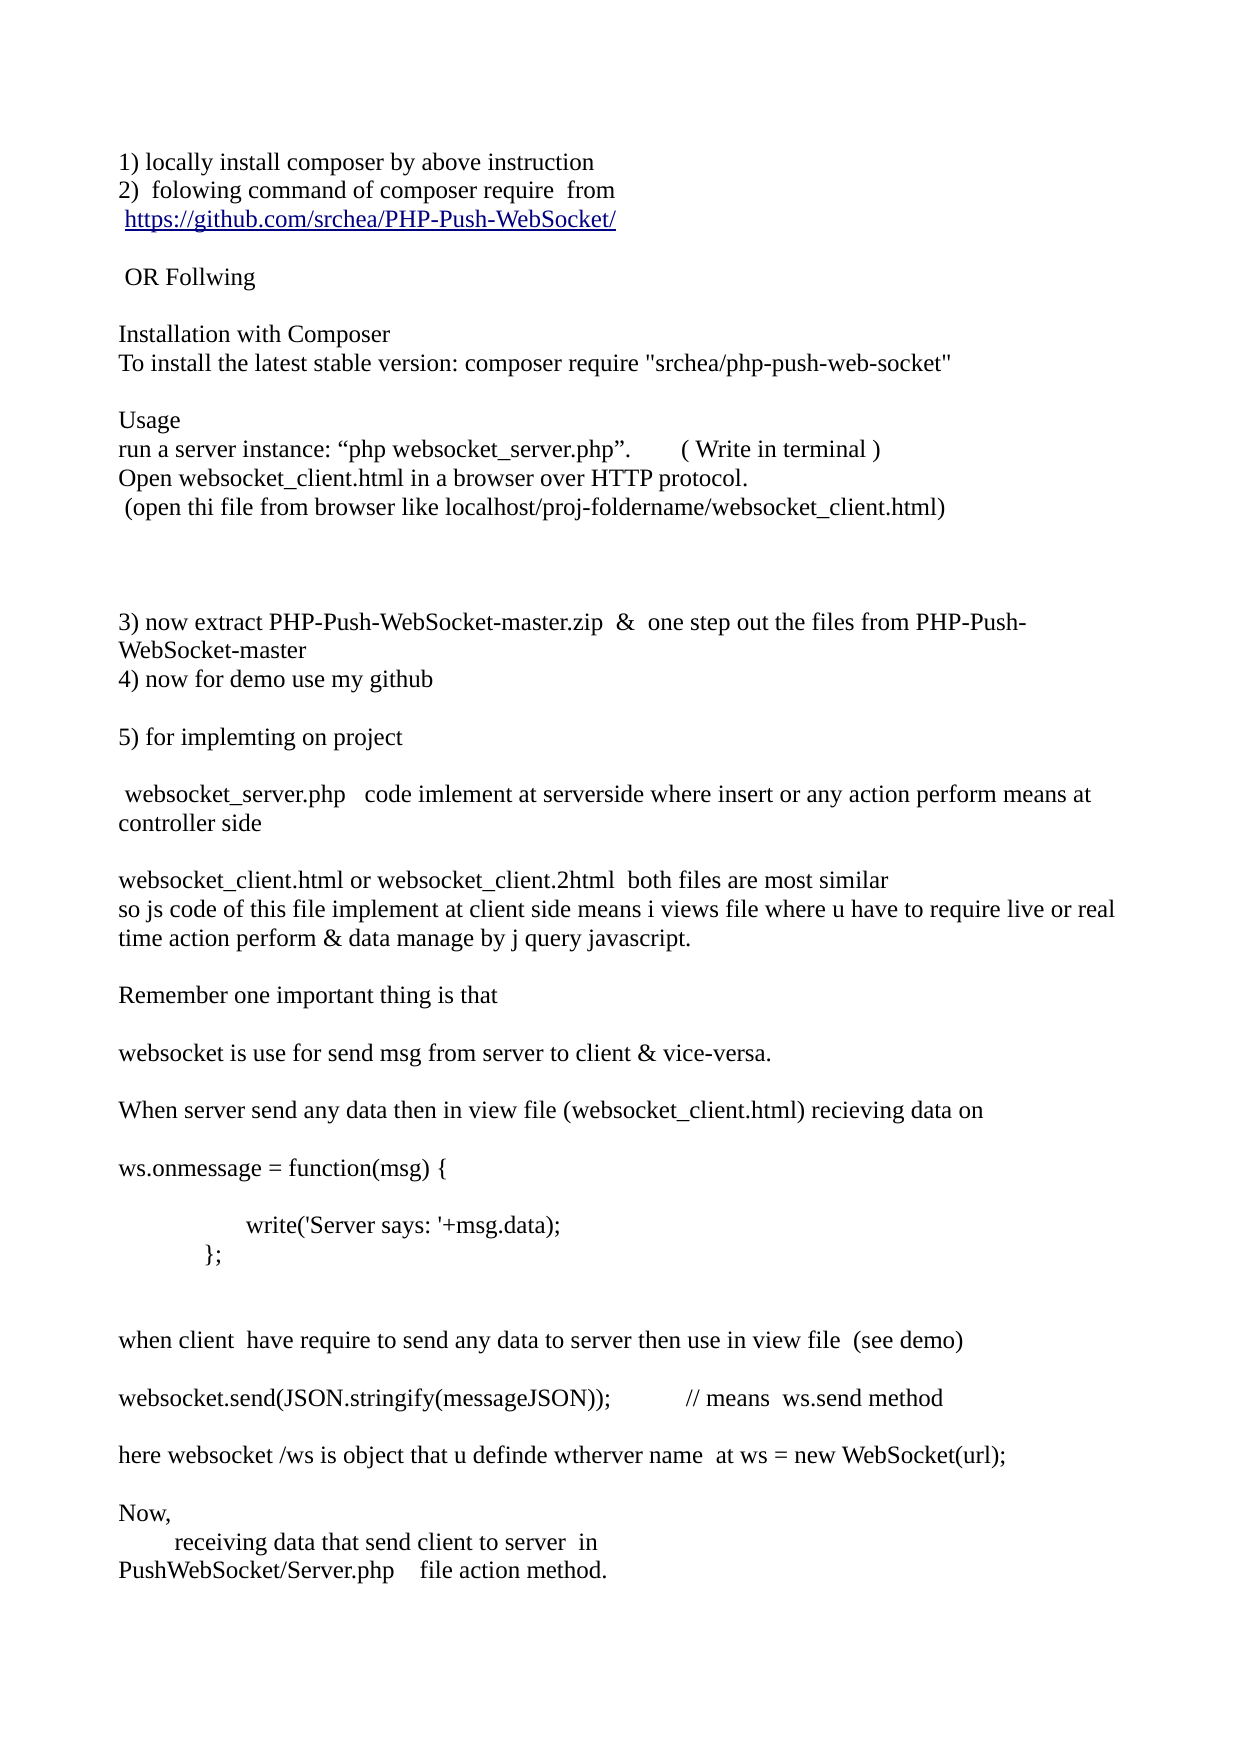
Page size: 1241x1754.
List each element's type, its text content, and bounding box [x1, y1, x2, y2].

text Installation with Composer [118, 319, 1122, 348]
text Remember one important thing is that [118, 981, 1122, 1009]
text websocket is use for send msg from server to client & vice-versa. [118, 1038, 1122, 1067]
text }; [118, 1239, 1122, 1268]
text write('Server says: '+msg.data); [118, 1211, 1122, 1239]
text https://github.com/srchea/PHP-Push-WebSocket/ [118, 204, 1122, 233]
text Usage [118, 406, 1122, 434]
text receiving data that send client to server in [118, 1527, 1122, 1556]
text OR Follwing [118, 262, 1122, 291]
text when client have require to send any data to server then use in view file (see demo) [118, 1326, 1122, 1354]
text Open websocket_client.html in a browser over HTTP protocol. [118, 463, 1122, 492]
text websocket_server.php code imlement at serverside where insert or any action perform means at controller side [118, 779, 1122, 837]
text so js code of this file implement at client side means i views file where u have to require live or real time action perform & data manage by j query javascript. [118, 894, 1122, 952]
text 4) now for demo use my github [118, 664, 1122, 693]
text When server send any data then in view file (websocket_client.html) recieving data on [118, 1096, 1122, 1124]
text run a server instance: “php websocket_server.php”. ( Write in terminal ) [118, 434, 1122, 463]
text PushWebSocket/Server.php file action method. [118, 1556, 1122, 1584]
text ws.onmessage = function(msg) { [118, 1153, 1122, 1182]
text 1) locally install composer by above instruction [118, 147, 1122, 176]
text websocket_client.html or websocket_client.2html both files are most similar [118, 866, 1122, 894]
text To install the latest stable version: composer require "srchea/php-push-web-socket" [118, 348, 1122, 377]
text (open thi file from browser like localhost/proj-foldername/websocket_client.html) [118, 492, 1122, 521]
text 2) folowing command of composer require from [118, 176, 1122, 204]
text 5) for implemting on project [118, 722, 1122, 751]
text Now, [118, 1498, 1122, 1527]
text here websocket /ws is object that u definde wtherver name at ws = new WebSocket(url); [118, 1441, 1122, 1469]
text websocket.send(JSON.stringify(messageJSON)); // means ws.send method [118, 1383, 1122, 1412]
text 3) now extract PHP-Push-WebSocket-master.zip & one step out the files from PHP-Push-WebSocket-master [118, 607, 1122, 664]
